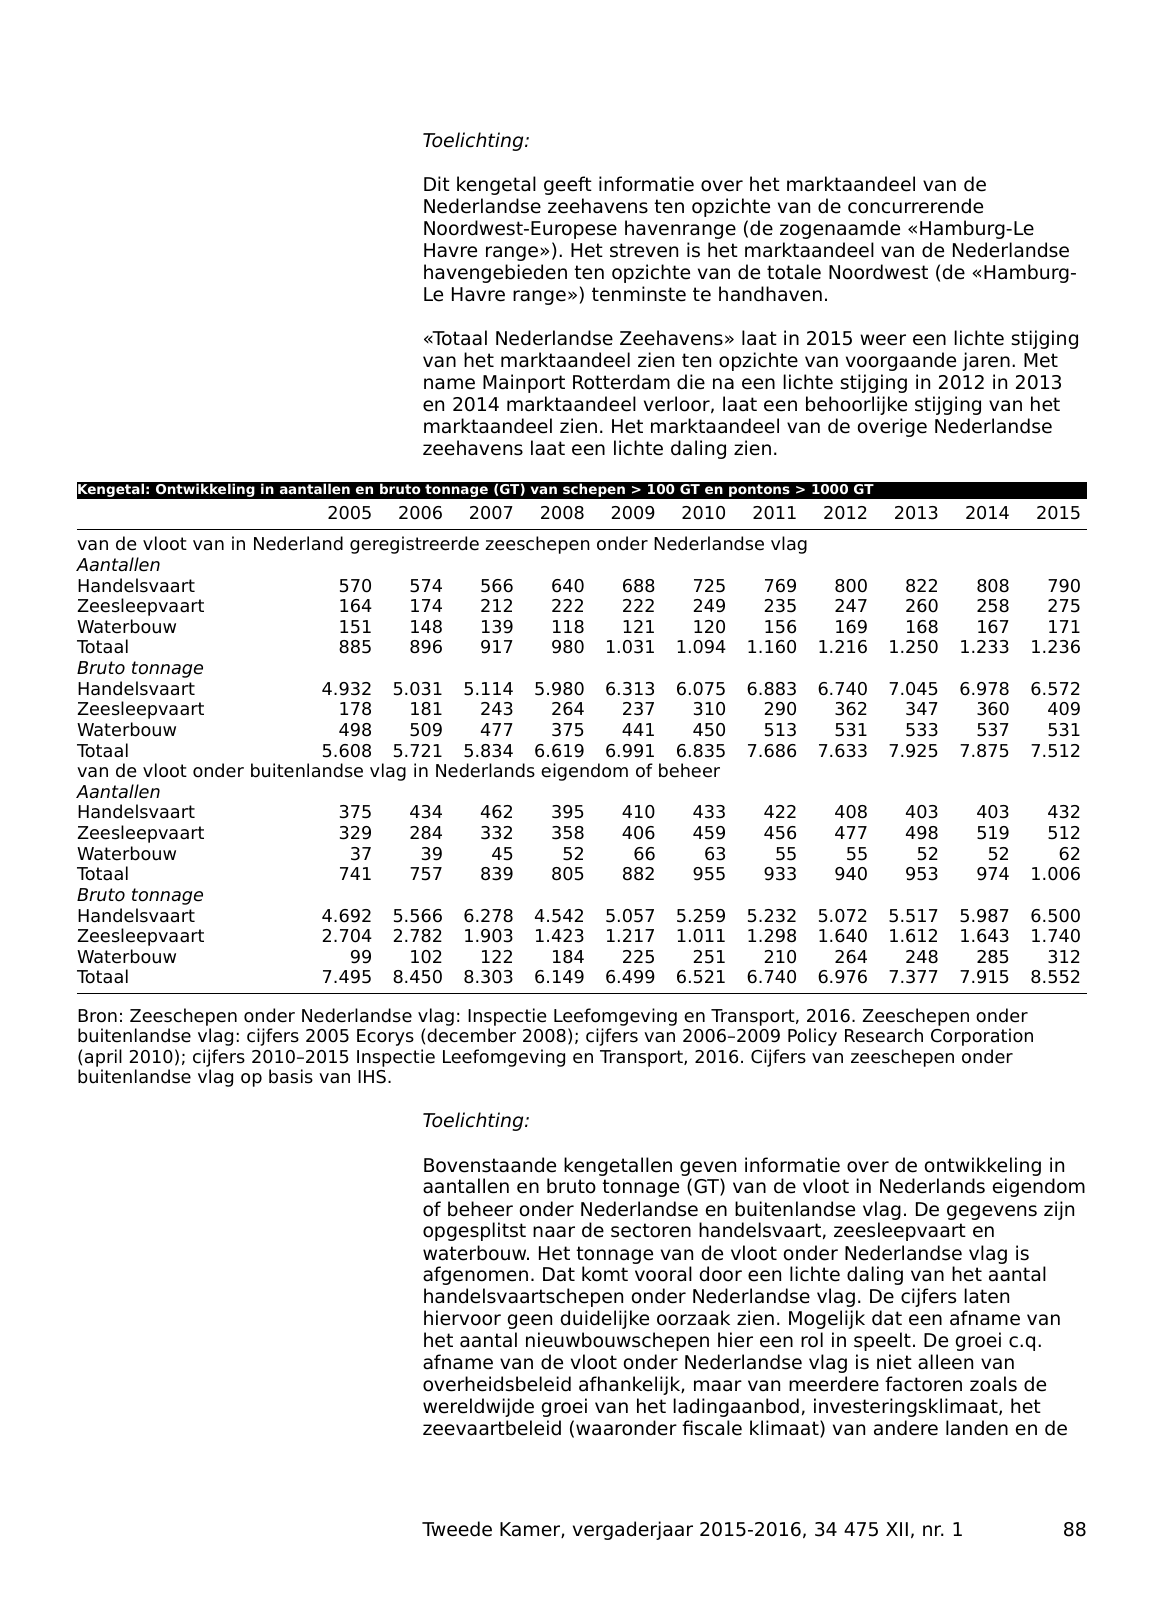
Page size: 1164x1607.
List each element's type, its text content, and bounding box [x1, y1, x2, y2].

table_cell 574 [378, 576, 449, 596]
table_cell 5.259 [661, 906, 732, 926]
table_cell 2011 [732, 499, 803, 529]
table_cell 362 [803, 699, 874, 720]
table_cell [661, 782, 732, 802]
table_cell 7.633 [803, 741, 874, 761]
table_cell [590, 658, 661, 679]
table_cell 258 [945, 596, 1016, 617]
table_cell 6.991 [590, 741, 661, 761]
table_cell 512 [1016, 823, 1087, 844]
table_cell Waterbouw [77, 617, 307, 637]
table_cell [378, 782, 449, 802]
table_cell 741 [307, 864, 378, 885]
table_cell 403 [874, 803, 945, 823]
table_cell 640 [520, 576, 590, 596]
table_cell 769 [732, 576, 803, 596]
table_cell [307, 658, 378, 679]
table_cell 2008 [520, 499, 590, 529]
table_cell 375 [520, 720, 590, 741]
table_cell 6.313 [590, 679, 661, 699]
table_cell 212 [449, 596, 519, 617]
table_cell 6.278 [449, 906, 519, 926]
text Bovenstaande kengetallen geven informatie over de ontwikkeling in aantallen en bruto tonnage (GT) van de vloot in Nederlands eigendom of beheer onder Nederlandse en buitenlandse vlag. De gegevens zijn opgesplitst naar de sectoren handelsvaart, zeesleepvaart en waterbouw. Het tonnage van de vloot onder Nederlandse vlag is afgenomen. Dat komt vooral door een lichte daling van het aantal handelsvaartschepen onder Nederlandse vlag. De cijfers laten hiervoor geen duidelijke oorzaak zien. Mogelijk dat een afname van het aantal nieuwbouwschepen hier een rol in speelt. De groei c.q. afname van de vloot onder Nederlandse vlag is niet alleen van overheidsbeleid afhankelijk, maar van meerdere factoren zoals de wereldwijde groei van het ladingaanbod, investeringsklimaat, het zeevaartbeleid (waaronder fiscale klimaat) van andere landen en de [422, 1154, 1087, 1440]
table_cell Zeesleepvaart [77, 699, 307, 720]
table_cell Waterbouw [77, 720, 307, 741]
table_cell 235 [732, 596, 803, 617]
table_cell 251 [661, 947, 732, 967]
table_cell [945, 530, 1016, 555]
table_cell [590, 885, 661, 906]
table_cell 102 [378, 947, 449, 967]
table_cell 7.686 [732, 741, 803, 761]
table_cell 225 [590, 947, 661, 967]
table_cell 462 [449, 803, 519, 823]
table_cell 537 [945, 720, 1016, 741]
table_cell Zeesleepvaart [77, 823, 307, 844]
table_cell 917 [449, 638, 519, 658]
table_cell [945, 885, 1016, 906]
table_cell 808 [945, 576, 1016, 596]
table_cell 519 [945, 823, 1016, 844]
table_cell 243 [449, 699, 519, 720]
table_cell 2006 [378, 499, 449, 529]
text Dit kengetal geeft informatie over het marktaandeel van de Nederlandse zeehavens ten opzichte van de concurrerende Noordwest-Europese havenrange (de zogenaamde «Hamburg-Le Havre range»). Het streven is het marktaandeel van de Nederlandse havengebieden ten opzichte van de totale Noordwest (de «Hamburg-Le Havre range») tenminste te handhaven. [422, 174, 1087, 306]
table_cell 329 [307, 823, 378, 844]
table_cell 5.566 [378, 906, 449, 926]
table_cell 174 [378, 596, 449, 617]
table_cell [1016, 658, 1087, 679]
table_cell 6.149 [520, 968, 590, 993]
table_cell 62 [1016, 844, 1087, 864]
table_cell [307, 555, 378, 576]
table_cell 1.233 [945, 638, 1016, 658]
table_cell 1.903 [449, 926, 519, 947]
table_cell 570 [307, 576, 378, 596]
table_cell 310 [661, 699, 732, 720]
table_cell 477 [449, 720, 519, 741]
table_cell [520, 885, 590, 906]
table_cell 39 [378, 844, 449, 864]
table_cell 275 [1016, 596, 1087, 617]
table_cell 790 [1016, 576, 1087, 596]
table_cell 1.094 [661, 638, 732, 658]
table_cell [803, 885, 874, 906]
table_cell 940 [803, 864, 874, 885]
table_cell 5.980 [520, 679, 590, 699]
table_cell [874, 555, 945, 576]
table_cell 2009 [590, 499, 661, 529]
table_cell 290 [732, 699, 803, 720]
table_cell [1016, 761, 1087, 782]
table_cell Handelsvaart [77, 803, 307, 823]
table_cell 953 [874, 864, 945, 885]
table_cell [803, 555, 874, 576]
table_cell 6.521 [661, 968, 732, 993]
table_cell 1.423 [520, 926, 590, 947]
table_cell 6.619 [520, 741, 590, 761]
table_cell 2015 [1016, 499, 1087, 529]
table_cell [520, 782, 590, 802]
table_cell [1016, 885, 1087, 906]
table_cell 2012 [803, 499, 874, 529]
table_cell 6.740 [732, 968, 803, 993]
table_cell [590, 555, 661, 576]
table_cell 7.925 [874, 741, 945, 761]
table_cell 1.217 [590, 926, 661, 947]
table_cell [732, 782, 803, 802]
subtitle Toelichting: [422, 1110, 1087, 1132]
table_cell 509 [378, 720, 449, 741]
table_cell 248 [874, 947, 945, 967]
table_cell 513 [732, 720, 803, 741]
table_cell 7.875 [945, 741, 1016, 761]
table_cell 184 [520, 947, 590, 967]
table_cell 1.236 [1016, 638, 1087, 658]
table_cell [661, 885, 732, 906]
table_cell Bruto tonnage [77, 885, 307, 906]
table_cell 6.075 [661, 679, 732, 699]
table_cell [449, 658, 519, 679]
table_cell Totaal [77, 741, 307, 761]
table_cell 312 [1016, 947, 1087, 967]
table_cell 171 [1016, 617, 1087, 637]
table_cell [945, 761, 1016, 782]
table_cell [803, 658, 874, 679]
table_cell 37 [307, 844, 378, 864]
table_cell van de vloot onder buitenlandse vlag in Nederlands eigendom of beheer [77, 761, 945, 782]
table_cell 2007 [449, 499, 519, 529]
table_cell 4.932 [307, 679, 378, 699]
table_cell 210 [732, 947, 803, 967]
table_cell 498 [307, 720, 378, 741]
table_cell 1.612 [874, 926, 945, 947]
table_cell 285 [945, 947, 1016, 967]
table_cell 151 [307, 617, 378, 637]
table_cell [378, 555, 449, 576]
table_cell 7.512 [1016, 741, 1087, 761]
table_cell 4.542 [520, 906, 590, 926]
table_cell 5.072 [803, 906, 874, 926]
table_cell 2.704 [307, 926, 378, 947]
table_cell 6.976 [803, 968, 874, 993]
table_cell 409 [1016, 699, 1087, 720]
table_cell 2014 [945, 499, 1016, 529]
table_cell [945, 782, 1016, 802]
table_cell 456 [732, 823, 803, 844]
table_cell Zeesleepvaart [77, 926, 307, 947]
table_cell 4.692 [307, 906, 378, 926]
table_cell 410 [590, 803, 661, 823]
table_cell [307, 885, 378, 906]
table_cell 55 [732, 844, 803, 864]
table_cell [520, 555, 590, 576]
table_cell 1.740 [1016, 926, 1087, 947]
table_cell 822 [874, 576, 945, 596]
table_cell 6.978 [945, 679, 1016, 699]
table_cell 1.006 [1016, 864, 1087, 885]
table_cell Bruto tonnage [77, 658, 307, 679]
table_cell 264 [803, 947, 874, 967]
table_cell 839 [449, 864, 519, 885]
table_cell 882 [590, 864, 661, 885]
table_cell 264 [520, 699, 590, 720]
table_cell 332 [449, 823, 519, 844]
table_cell 2013 [874, 499, 945, 529]
table_cell [945, 658, 1016, 679]
table_cell 6.740 [803, 679, 874, 699]
table_cell 5.517 [874, 906, 945, 926]
table_cell [874, 782, 945, 802]
table_cell 7.045 [874, 679, 945, 699]
table_cell 433 [661, 803, 732, 823]
table_cell [449, 885, 519, 906]
table_cell 178 [307, 699, 378, 720]
table_cell 247 [803, 596, 874, 617]
table_cell van de vloot van in Nederland geregistreerde zeeschepen onder Nederlandse vlag [77, 530, 945, 555]
table_cell 2010 [661, 499, 732, 529]
table_cell 5.834 [449, 741, 519, 761]
table_cell 118 [520, 617, 590, 637]
table_cell [803, 782, 874, 802]
table_cell 6.572 [1016, 679, 1087, 699]
text «Totaal Nederlandse Zeehavens» laat in 2015 weer een lichte stijging van het marktaandeel zien ten opzichte van voorgaande jaren. Met name Mainport Rotterdam die na een lichte stijging in 2012 in 2013 en 2014 marktaandeel verloor, laat een behoorlijke stijging van het marktaandeel zien. Het marktaandeel van de overige Nederlandse zeehavens laat een lichte daling zien. [422, 328, 1087, 460]
table_cell 1.031 [590, 638, 661, 658]
table_cell 477 [803, 823, 874, 844]
table_cell 5.608 [307, 741, 378, 761]
table_cell 237 [590, 699, 661, 720]
table_cell 955 [661, 864, 732, 885]
table_cell Zeesleepvaart [77, 596, 307, 617]
table_cell 120 [661, 617, 732, 637]
table_cell 1.250 [874, 638, 945, 658]
table_cell 6.500 [1016, 906, 1087, 926]
table_cell 8.303 [449, 968, 519, 993]
table_cell [520, 658, 590, 679]
table_cell 5.987 [945, 906, 1016, 926]
table_cell [1016, 530, 1087, 555]
table_cell [378, 658, 449, 679]
table_cell Totaal [77, 864, 307, 885]
table_cell 222 [520, 596, 590, 617]
table_cell 52 [520, 844, 590, 864]
table_cell 347 [874, 699, 945, 720]
table_cell 360 [945, 699, 1016, 720]
table_cell [874, 885, 945, 906]
table_cell 148 [378, 617, 449, 637]
table_cell 885 [307, 638, 378, 658]
table_cell Waterbouw [77, 947, 307, 967]
table_cell [1016, 782, 1087, 802]
table_cell 531 [803, 720, 874, 741]
table_cell [590, 782, 661, 802]
table_cell 5.057 [590, 906, 661, 926]
table_cell 6.883 [732, 679, 803, 699]
table_cell [732, 555, 803, 576]
table_cell 450 [661, 720, 732, 741]
table_cell 375 [307, 803, 378, 823]
table_cell 260 [874, 596, 945, 617]
table_cell 432 [1016, 803, 1087, 823]
table_cell Handelsvaart [77, 906, 307, 926]
table_cell Totaal [77, 968, 307, 993]
table_cell 222 [590, 596, 661, 617]
table_cell 121 [590, 617, 661, 637]
table_cell 5.031 [378, 679, 449, 699]
table_cell 52 [874, 844, 945, 864]
table_cell [661, 555, 732, 576]
table_cell 7.915 [945, 968, 1016, 993]
table_cell Totaal [77, 638, 307, 658]
table_cell Handelsvaart [77, 576, 307, 596]
table_cell 441 [590, 720, 661, 741]
table_cell Aantallen [77, 782, 307, 802]
table_cell 164 [307, 596, 378, 617]
table_cell 395 [520, 803, 590, 823]
table_cell 422 [732, 803, 803, 823]
subtitle Toelichting: [422, 130, 1087, 152]
table_cell 406 [590, 823, 661, 844]
table_cell 66 [590, 844, 661, 864]
table_cell Bron: Zeeschepen onder Nederlandse vlag: Inspectie Leefomgeving en Transport, 2016. Zeeschepen onder buitenlandse vlag: cijfers 2005 Ecorys (december 2008); cijfers van 2006–2009 Policy Research Corporation (april 2010); cijfers 2010–2015 Inspectie Leefomgeving en Transport, 2016. Cijfers van zeeschepen onder buitenlandse vlag op basis van IHS. [77, 994, 1087, 1088]
table_cell 1.640 [803, 926, 874, 947]
table_cell Waterbouw [77, 844, 307, 864]
table_cell 5.721 [378, 741, 449, 761]
table_cell 358 [520, 823, 590, 844]
table_cell 2.782 [378, 926, 449, 947]
table_cell 156 [732, 617, 803, 637]
table_cell [732, 658, 803, 679]
table_cell 139 [449, 617, 519, 637]
table_cell 6.835 [661, 741, 732, 761]
table_cell 757 [378, 864, 449, 885]
table_cell [378, 885, 449, 906]
table_cell 8.450 [378, 968, 449, 993]
table_cell [77, 499, 307, 529]
table_cell 725 [661, 576, 732, 596]
table_cell 459 [661, 823, 732, 844]
table_cell 408 [803, 803, 874, 823]
table_cell 1.216 [803, 638, 874, 658]
table_cell 5.114 [449, 679, 519, 699]
table_cell 434 [378, 803, 449, 823]
table_cell Handelsvaart [77, 679, 307, 699]
table_cell [449, 782, 519, 802]
table_cell 688 [590, 576, 661, 596]
table_cell 181 [378, 699, 449, 720]
table_cell 1.160 [732, 638, 803, 658]
table_cell 99 [307, 947, 378, 967]
table_cell [1016, 555, 1087, 576]
table_cell 167 [945, 617, 1016, 637]
table_cell 52 [945, 844, 1016, 864]
table_cell 63 [661, 844, 732, 864]
table_cell [449, 555, 519, 576]
table_cell 980 [520, 638, 590, 658]
table_cell 974 [945, 864, 1016, 885]
table_cell 531 [1016, 720, 1087, 741]
table_cell [661, 658, 732, 679]
table_cell 1.298 [732, 926, 803, 947]
table_cell 122 [449, 947, 519, 967]
table_cell 169 [803, 617, 874, 637]
table_cell 498 [874, 823, 945, 844]
table_cell [732, 885, 803, 906]
table_cell 6.499 [590, 968, 661, 993]
table_cell 55 [803, 844, 874, 864]
table_cell 249 [661, 596, 732, 617]
table_cell 805 [520, 864, 590, 885]
table_cell 168 [874, 617, 945, 637]
table_cell 896 [378, 638, 449, 658]
table_cell 533 [874, 720, 945, 741]
table_cell 933 [732, 864, 803, 885]
table_cell 7.495 [307, 968, 378, 993]
table_cell 1.011 [661, 926, 732, 947]
table_cell 8.552 [1016, 968, 1087, 993]
table_cell 566 [449, 576, 519, 596]
table_cell 1.643 [945, 926, 1016, 947]
table_cell 284 [378, 823, 449, 844]
table_cell 800 [803, 576, 874, 596]
table_cell 5.232 [732, 906, 803, 926]
table_cell [874, 658, 945, 679]
table_cell 45 [449, 844, 519, 864]
table_header Kengetal: Ontwikkeling in aantallen en bruto tonnage (GT) van schepen > 100 GT en pontons > 1000 GT [77, 482, 1087, 498]
table_cell Aantallen [77, 555, 307, 576]
table_cell 403 [945, 803, 1016, 823]
table_cell [945, 555, 1016, 576]
table_cell 2005 [307, 499, 378, 529]
table_cell 7.377 [874, 968, 945, 993]
table_cell [307, 782, 378, 802]
